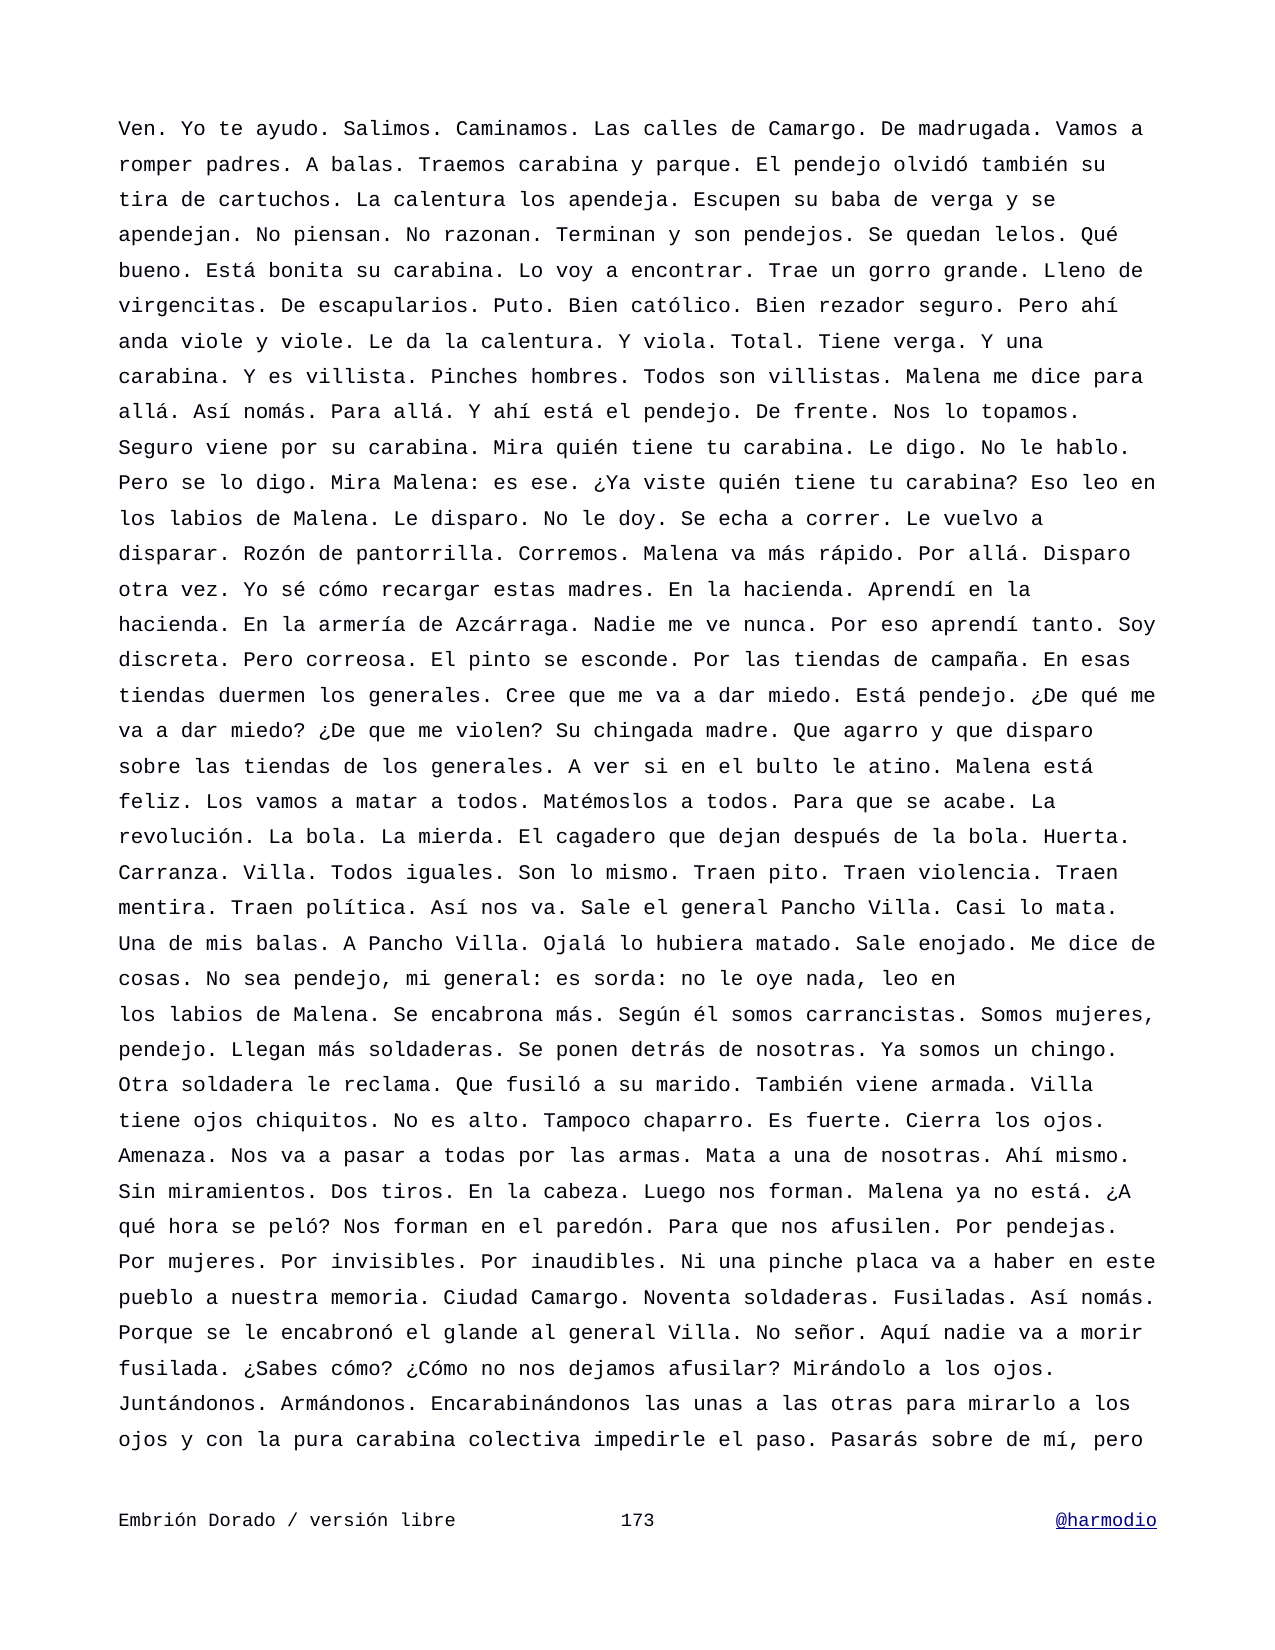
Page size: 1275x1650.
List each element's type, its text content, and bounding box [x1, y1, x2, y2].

text hacienda. En la armería de Azcárraga. Nadie me ve nunca. Por eso aprendí tanto. Soy discreta. Pero correosa. El pinto se esconde. Por las tiendas de campaña. En esas tiendas duermen los generales. Cree que me va a dar miedo. Está pendejo. ¿De qué me va a dar miedo? ¿De que me violen? Su chingada madre. Que agarro y que disparo sobre las tiendas de los generales. A ver si en el bulto le atino. Malena está feliz. Los vamos a matar a todos. Matémoslos a todos. Para que se acabe. La revolución. La bola. La mierda. El cagadero que dejan después de la bola. Huerta. Carranza. Villa. Todos iguales. Son lo mismo. Traen pito. Traen violencia. Traen mentira. Traen política. Así nos va. Sale el general Pancho Villa. Casi lo mata. Una de mis balas. A Pancho Villa. Ojalá lo hubiera matado. Sale enojado. Me dice de cosas. No sea pendejo, mi general: es sorda: no le oye nada, leo en [118, 614, 1157, 992]
text Ven. Yo te ayudo. Salimos. Caminamos. Las calles de Camargo. De madrugada. Vamos a romper padres. A balas. Traemos carabina y parque. El pendejo olvidó también su tira de cartuchos. La calentura los apendeja. Escupen su baba de verga y se apendejan. No piensan. No razonan. Terminan y son pendejos. Se quedan lelos. Qué bueno. Está bonita su carabina. Lo voy a encontrar. Trae un gorro grande. Lleno de virgencitas. De escapularios. Puto. Bien católico. Bien rezador seguro. Pero ahí anda viole y viole. Le da la calentura. Y viola. Total. Tiene verga. Y una carabina. Y es villista. Pinches hombres. Todos son villistas. Malena me dice para allá. Así nomás. Para allá. Y ahí está el pendejo. De frente. Nos lo topamos. Seguro viene por su carabina. Mira quién tiene tu carabina. Le digo. No le hablo. Pero se lo digo. Mira Malena: es ese. ¿Ya viste quién tiene tu carabina? Eso leo en los labios de Malena. Le disparo. No le doy. Se echa a correr. Le vuelvo a disparar. Rozón de pantorrilla. Corremos. Malena va más rápido. Por allá. Disparo otra vez. Yo sé cómo recargar estas madres. En la hacienda. Aprendí en la [118, 118, 1157, 602]
text pueblo a nuestra memoria. Ciudad Camargo. Noventa soldaderas. Fusiladas. Así nomás. Porque se le encabronó el glande al general Villa. No señor. Aquí nadie va a morir fusilada. ¿Sabes cómo? ¿Cómo no nos dejamos afusilar? Mirándolo a los ojos. Juntándonos. Armándonos. Encarabinándonos las unas a las otras para mirarlo a los ojos y con la pura carabina colectiva impedirle el paso. Pasarás sobre de mí, pero [118, 1287, 1157, 1452]
text los labios de Malena. Se encabrona más. Según él somos carrancistas. Somos mujeres, pendejo. Llegan más soldaderas. Se ponen detrás de nosotras. Ya somos un chingo. Otra soldadera le reclama. Que fusiló a su marido. También viene armada. Villa tiene ojos chiquitos. No es alto. Tampoco chaparro. Es fuerte. Cierra los ojos. Amenaza. Nos va a pasar a todas por las armas. Mata a una de nosotras. Ahí mismo. Sin miramientos. Dos tiros. En la cabeza. Luego nos forman. Malena ya no está. ¿A qué hora se peló? Nos forman en el paredón. Para que nos afusilen. Por pendejas. Por mujeres. Por invisibles. Por inaudibles. Ni una pinche placa va a haber en este [118, 1003, 1157, 1275]
